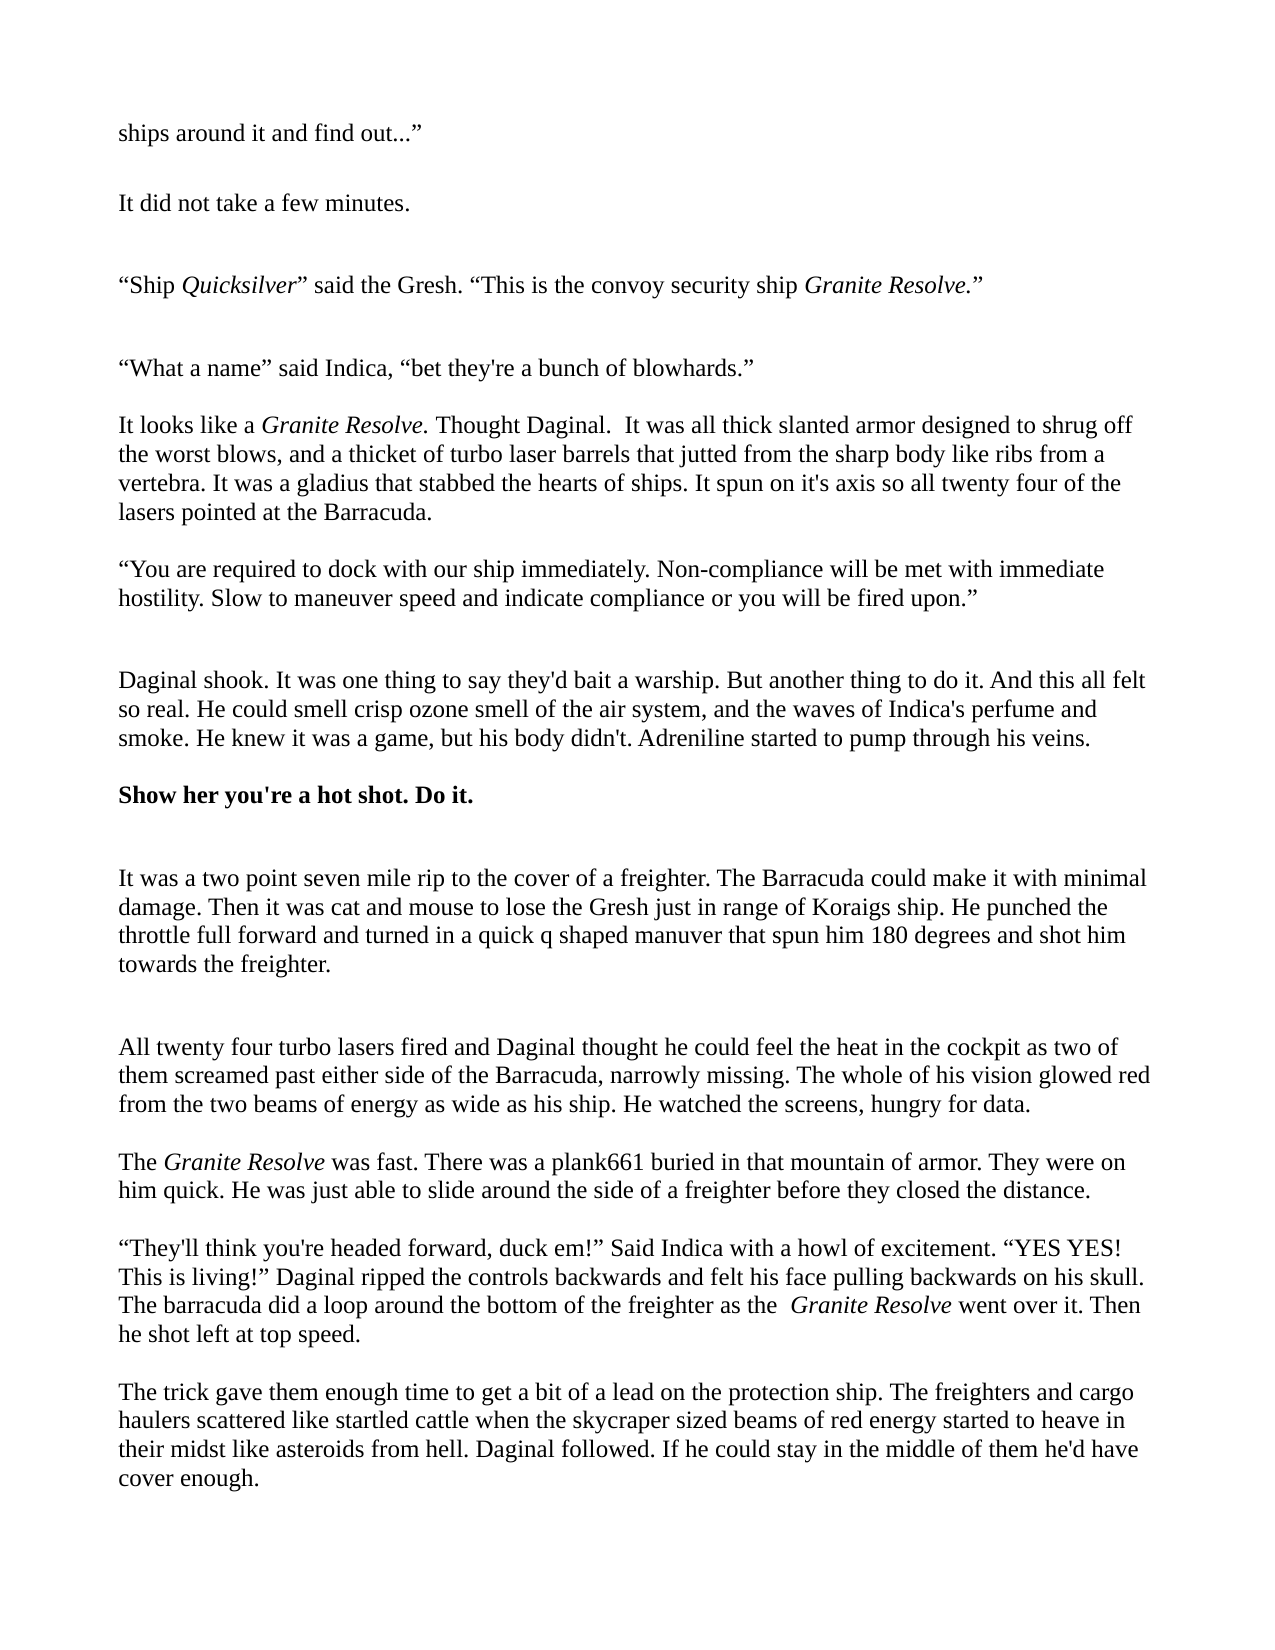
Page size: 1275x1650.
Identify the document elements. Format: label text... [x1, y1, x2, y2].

text It did not take a few minutes. [118, 159, 1157, 217]
text It was a two point seven mile rip to the cover of a freighter. The Barracuda could make it with minimal damage. Then it was cat and mouse to lose the Gresh just in range of Koraigs ship. He punched the throttle full forward and turned in a quick q shaped manuver that spun him 180 degrees and shot him towards the freighter. [118, 863, 1157, 978]
text “What a name” said Indica, “bet they're a bunch of blowhards.” It looks like a Granite Resolve. Thought Daginal. It was all thick slanted armor designed to shrug off the worst blows, and a thicket of turbo laser barrels that jutted from the sharp body like ribs from a vertebra. It was a gladius that stabbed the hearts of ships. It spun on it's axis so all twenty four of the lasers pointed at the Barracuda. “You are required to dock with our ship immediately. Non-compliance will be met with immediate hostility. Slow to maneuver speed and indicate compliance or you will be fired upon.” [118, 353, 1157, 612]
text Daginal shook. It was one thing to say they'd bait a warship. But another thing to do it. And this all felt so real. He could smell crisp ozone smell of the air system, and the waves of Indica's perfume and smoke. He knew it was a game, but his body didn't. Adreniline started to pump through his veins. Show her you're a hot shot. Do it. [118, 666, 1157, 809]
text All twenty four turbo lasers fired and Daginal thought he could feel the heat in the cockpit as two of them screamed past either side of the Barracuda, narrowly missing. The whole of his vision glowed red from the two beams of energy as wide as his ship. He watched the screens, hungry for data. The Granite Resolve was fast. There was a plank661 buried in that mountain of armor. They were on him quick. He was just able to slide around the side of a freighter before they closed the distance. “They'll think you're headed forward, duck em!” Said Indica with a howl of excitement. “YES YES! This is living!” Daginal ripped the controls backwards and felt his face pulling backwards on his skull. The barracuda did a loop around the bottom of the freighter as the Granite Resolve went over it. Then he shot left at top speed. The trick gave them enough time to get a bit of a lead on the protection ship. The freighters and cargo haulers scattered like startled cattle when the skycraper sized beams of red energy started to heave in their midst like asteroids from hell. Daginal followed. If he could stay in the middle of them he'd have cover enough. [118, 1032, 1157, 1492]
text ships around it and find out...” [118, 118, 1157, 147]
text “Ship Quicksilver” said the Gresh. “This is the convoy security ship Granite Resolve.” [118, 271, 1157, 299]
